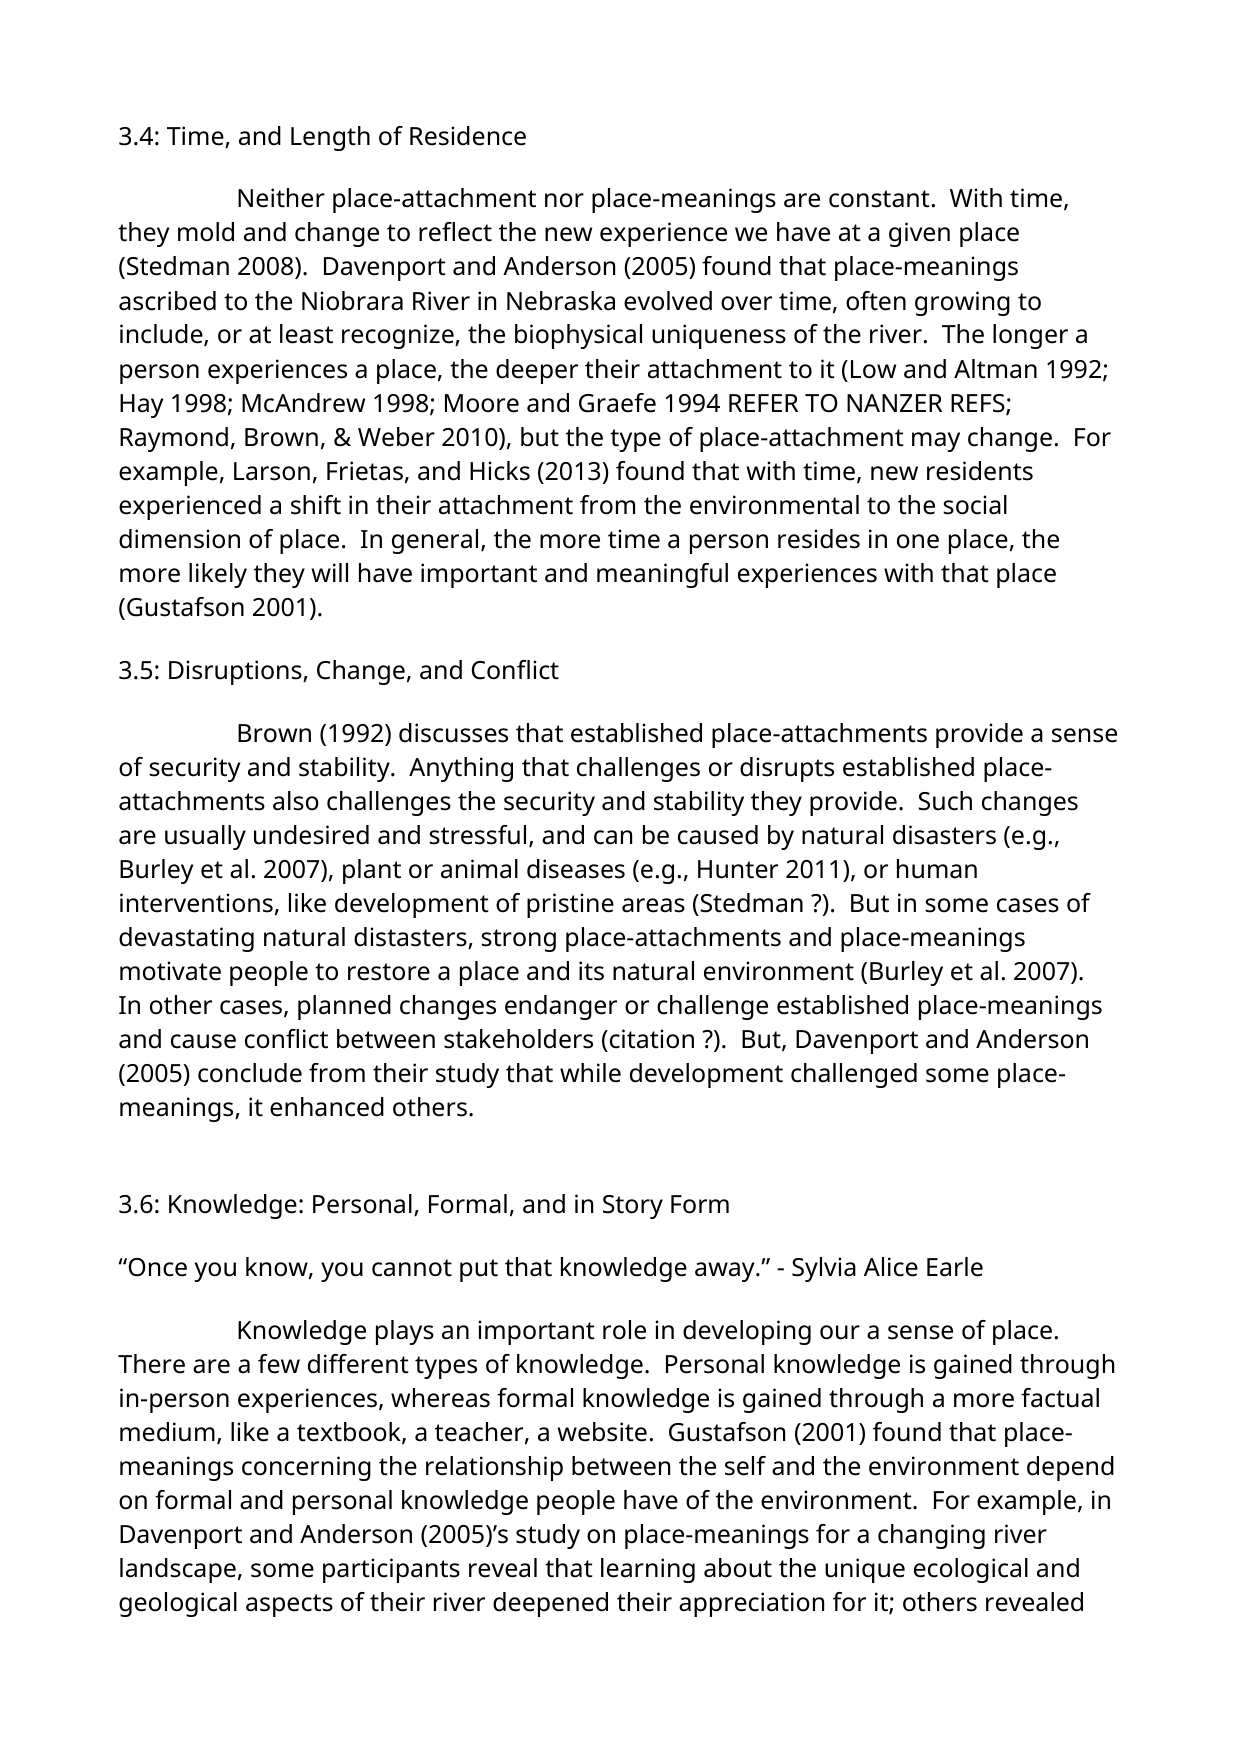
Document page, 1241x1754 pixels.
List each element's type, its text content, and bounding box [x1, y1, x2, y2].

text 3.5: Disruptions, Change, and Conflict [118, 652, 1122, 687]
text Neither place-attachment nor place-meanings are constant. With time, they mold and change to reflect the new experience we have at a given place (Stedman 2008). Davenport and Anderson (2005) found that place-meanings ascribed to the Niobrara River in Nebraska evolved over time, often growing to include, or at least recognize, the biophysical uniqueness of the river. The longer a person experiences a place, the deeper their attachment to it (Low and Altman 1992; Hay 1998; McAndrew 1998; Moore and Graefe 1994 REFER TO NANZER REFS; Raymond, Brown, & Weber 2010), but the type of place-attachment may change. For example, Larson, Frietas, and Hicks (2013) found that with time, new residents experienced a shift in their attachment from the environmental to the social dimension of place. In general, the more time a person resides in one place, the more likely they will have important and meaningful experiences with that place (Gustafson 2001). [118, 181, 1122, 624]
text 3.4: Time, and Length of Residence [118, 118, 1122, 152]
text Brown (1992) discusses that established place-attachments provide a sense of security and stability. Anything that challenges or disrupts established place-attachments also challenges the security and stability they provide. Such changes are usually undesired and stressful, and can be caused by natural disasters (e.g., Burley et al. 2007), plant or animal diseases (e.g., Hunter 2011), or human interventions, like development of pristine areas (Stedman ?). But in some cases of devastating natural distasters, strong place-attachments and place-meanings motivate people to restore a place and its natural environment (Burley et al. 2007). In other cases, planned changes endanger or challenge established place-meanings and cause conflict between stakeholders (citation ?). But, Davenport and Anderson (2005) conclude from their study that while development challenged some place-meanings, it enhanced others. [118, 715, 1122, 1124]
text Knowledge plays an important role in developing our a sense of place. There are a few different types of knowledge. Personal knowledge is gained through in-person experiences, whereas formal knowledge is gained through a more factual medium, like a textbook, a teacher, a website. Gustafson (2001) found that place-meanings concerning the relationship between the self and the environment depend on formal and personal knowledge people have of the environment. For example, in Davenport and Anderson (2005)’s study on place-meanings for a changing river landscape, some participants reveal that learning about the unique ecological and geological aspects of their river deepened their appreciation for it; others revealed [118, 1312, 1122, 1619]
text 3.6: Knowledge: Personal, Formal, and in Story Form [118, 1187, 1122, 1221]
text “Once you know, you cannot put that knowledge away.” - Sylvia Alice Earle [118, 1250, 1122, 1284]
